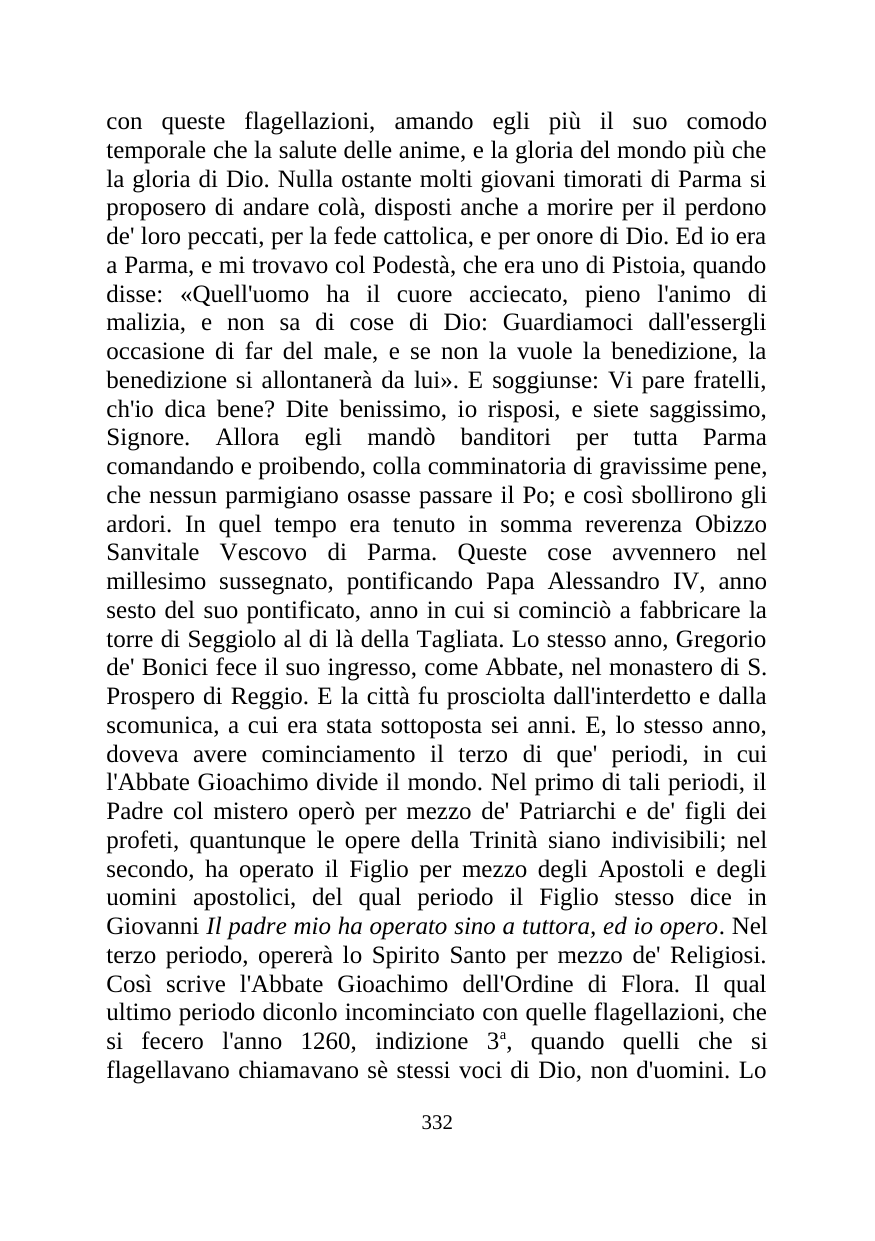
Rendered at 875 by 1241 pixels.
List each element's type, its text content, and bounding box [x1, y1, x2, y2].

text con queste flagellazioni, amando egli più il suo comodo temporale che la salute delle anime, e la gloria del mondo più che la gloria di Dio. Nulla ostante molti giovani timorati di Parma si proposero di andare colà, disposti anche a morire per il perdono de' loro peccati, per la fede cattolica, e per onore di Dio. Ed io era a Parma, e mi trovavo col Podestà, che era uno di Pistoia, quando disse: «Quell'uomo ha il cuore acciecato, pieno l'animo di malizia, e non sa di cose di Dio: Guardiamoci dall'essergli occasione di far del male, e se non la vuole la benedizione, la benedizione si allontanerà da lui». E soggiunse: Vi pare fratelli, ch'io dica bene? Dite benissimo, io risposi, e siete saggissimo, Signore. Allora egli mandò banditori per tutta Parma comandando e proibendo, colla comminatoria di gravissime pene, che nessun parmigiano osasse passare il Po; e così sbollirono gli ardori. In quel tempo era tenuto in somma reverenza Obizzo Sanvitale Vescovo di Parma. Queste cose avvennero nel millesimo sussegnato, pontificando Papa Alessandro IV, anno sesto del suo pontificato, anno in cui si cominciò a fabbricare la torre di Seggiolo al di là della Tagliata. Lo stesso anno, Gregorio de' Bonici fece il suo ingresso, come Abbate, nel monastero di S. Prospero di Reggio. E la città fu prosciolta dall'interdetto e dalla scomunica, a cui era stata sottoposta sei anni. E, lo stesso anno, doveva avere cominciamento il terzo di que' periodi, in cui l'Abbate Gioachimo divide il mondo. Nel primo di tali periodi, il Padre col mistero operò per mezzo de' Patriarchi e de' figli dei profeti, quantunque le opere della Trinità siano indivisibili; nel secondo, ha operato il Figlio per mezzo degli Apostoli e degli uomini apostolici, del qual periodo il Figlio stesso dice in Giovanni Il padre mio ha operato sino a tuttora, ed io opero. Nel terzo periodo, opererà lo Spirito Santo per mezzo de' Religiosi. Così scrive l'Abbate Gioachimo dell'Ordine di Flora. Il qual ultimo periodo diconlo incominciato con quelle flagellazioni, che si fecero l'anno 1260, indizione 3a, quando quelli che si flagellavano chiamavano sè stessi voci di Dio, non d'uomini. Lo [106, 106, 768, 1084]
